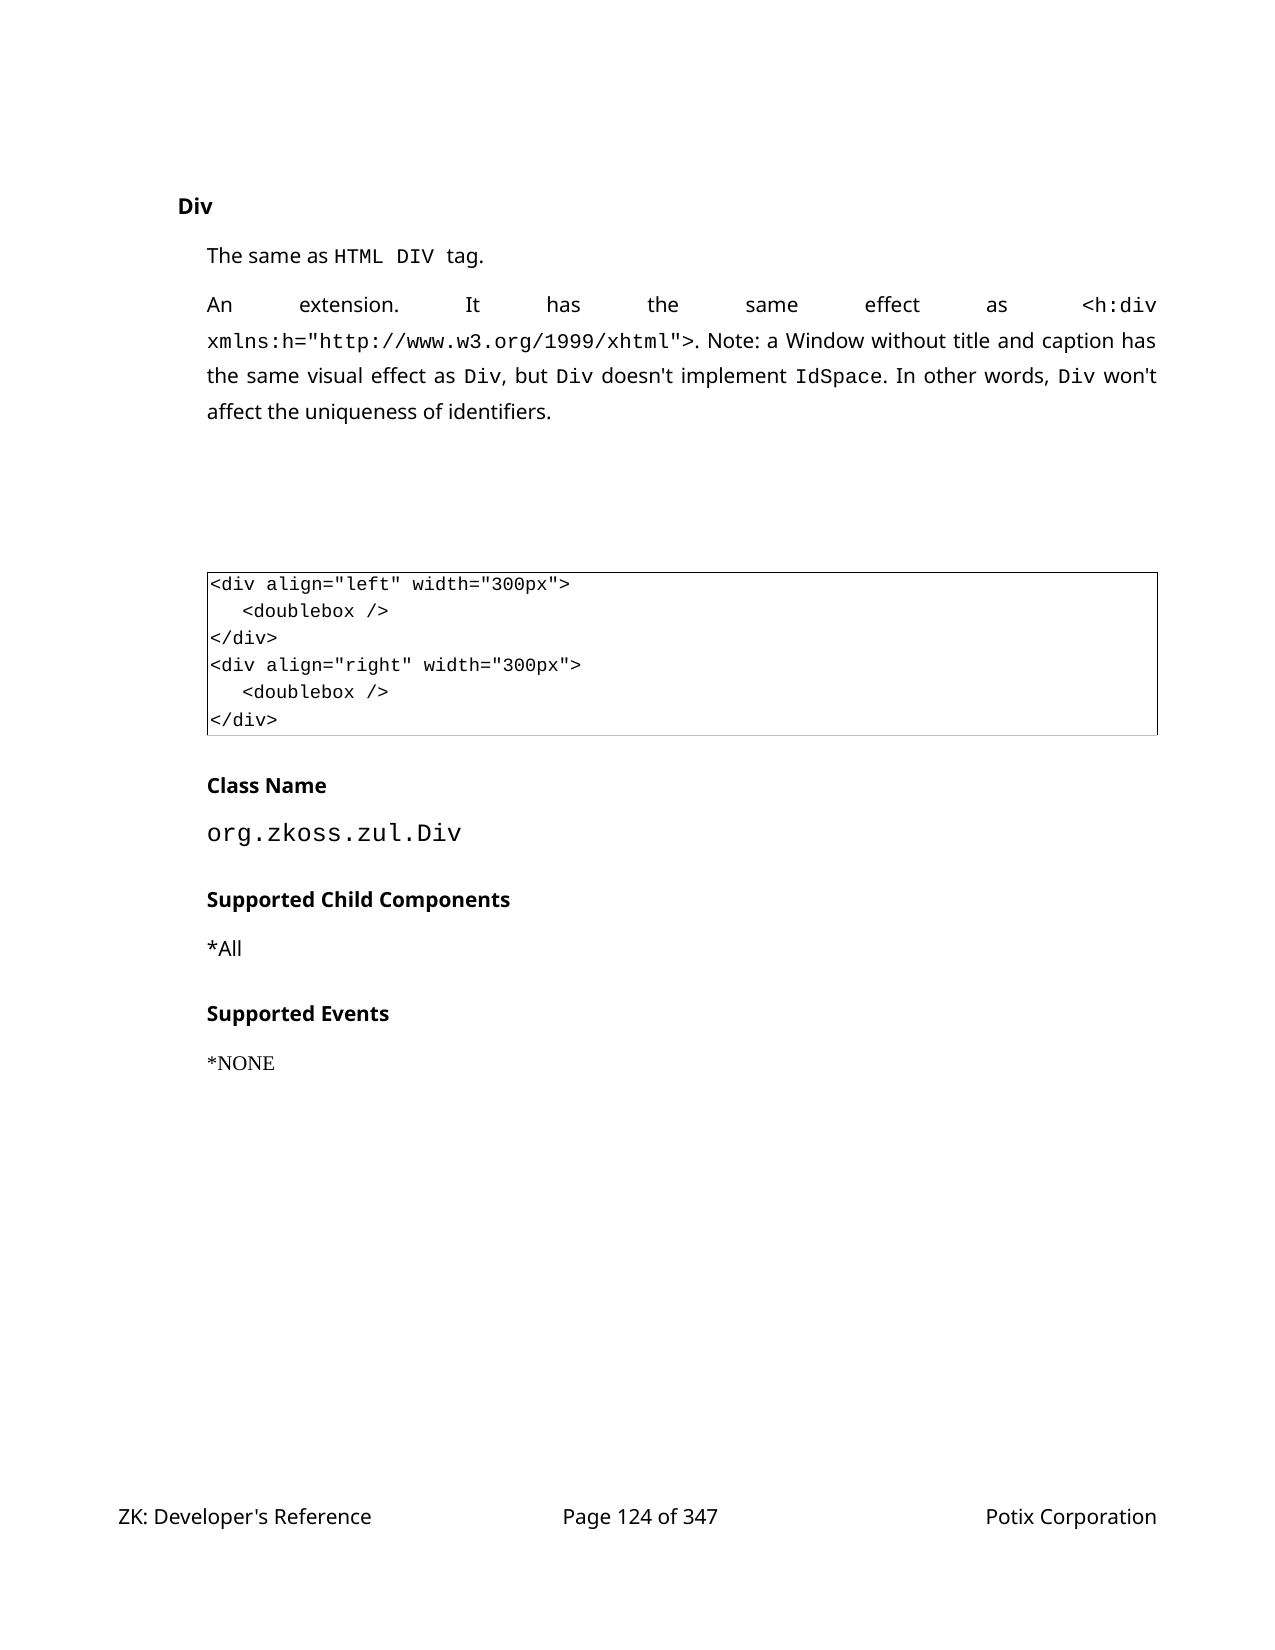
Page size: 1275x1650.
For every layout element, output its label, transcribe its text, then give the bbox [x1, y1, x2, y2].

text <div align="right" width="300px"> [208, 653, 1157, 677]
text org.zkoss.zul.Div [207, 820, 1157, 849]
text *All [207, 934, 1157, 962]
text <div align="left" width="300px"> [208, 573, 1157, 596]
subtitle Class Name [207, 772, 1157, 800]
text <doublebox /> [208, 680, 1157, 705]
text <doublebox /> [208, 599, 1157, 623]
subtitle Div [177, 191, 1157, 221]
text </div> [208, 708, 1157, 735]
text The same as HTML DIV tag. [207, 241, 1157, 270]
text </div> [208, 626, 1157, 650]
subtitle Supported Events [207, 999, 1157, 1027]
text *NONE [207, 1052, 1157, 1075]
text An extension. It has the same effect as <h:div xmlns:h="http://www.w3.org/1999/xhtml">. Note: a Window without title and caption has the same visual effect as Div, but Div doesn't implement IdSpace. In other words, Div won't affect the uniqueness of identifiers. [207, 290, 1157, 425]
subtitle Supported Child Components [207, 885, 1157, 913]
